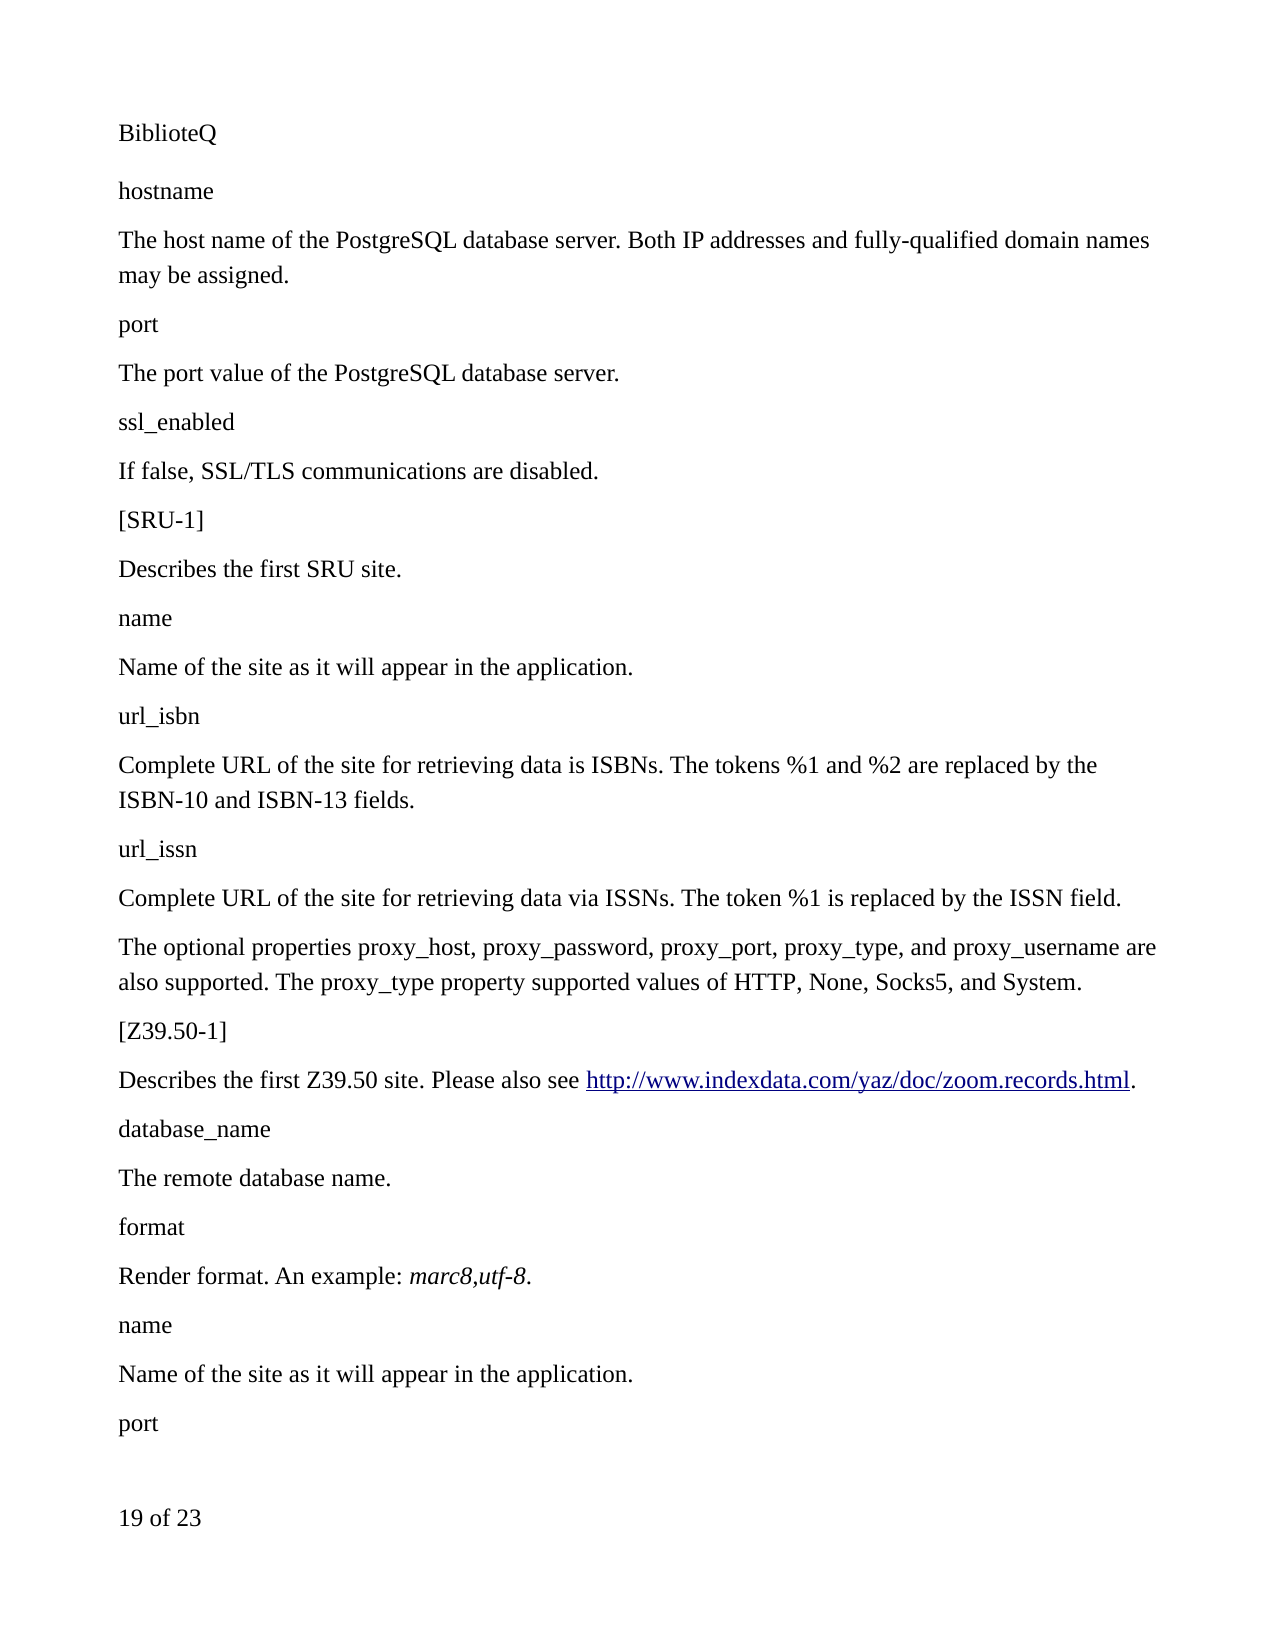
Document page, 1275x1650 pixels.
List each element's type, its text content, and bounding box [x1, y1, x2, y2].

text url_isbn [118, 701, 1157, 730]
text If false, SSL/TLS communications are disabled. [118, 456, 1157, 485]
text The host name of the PostgreSQL database server. Both IP addresses and fully-qualified domain names may be assigned. [118, 225, 1157, 289]
text hostname [118, 176, 1157, 205]
text The port value of the PostgreSQL database server. [118, 358, 1157, 387]
text Name of the site as it will appear in the application. [118, 1359, 1157, 1388]
text Render format. An example: marc8,utf-8. [118, 1261, 1157, 1290]
text [SRU-1] [118, 505, 1157, 534]
text format [118, 1212, 1157, 1241]
text name [118, 1310, 1157, 1339]
text [Z39.50-1] [118, 1016, 1157, 1044]
text Complete URL of the site for retrieving data via ISSNs. The token %1 is replaced by the ISSN field. [118, 883, 1157, 912]
text database_name [118, 1114, 1157, 1143]
text The optional properties proxy_host, proxy_password, proxy_port, proxy_type, and proxy_username are also supported. The proxy_type property supported values of HTTP, None, Socks5, and System. [118, 932, 1157, 995]
text Complete URL of the site for retrieving data is ISBNs. The tokens %1 and %2 are replaced by the ISBN-10 and ISBN-13 fields. [118, 751, 1157, 814]
text port [118, 309, 1157, 338]
text ssl_enabled [118, 407, 1157, 436]
text name [118, 603, 1157, 632]
text port [118, 1408, 1157, 1437]
text url_issn [118, 834, 1157, 863]
text Describes the first Z39.50 site. Please also see http://www.indexdata.com/yaz/doc/zoom.records.html. [118, 1065, 1157, 1093]
text Name of the site as it will appear in the application. [118, 652, 1157, 681]
text Describes the first SRU site. [118, 554, 1157, 583]
text The remote database name. [118, 1163, 1157, 1192]
